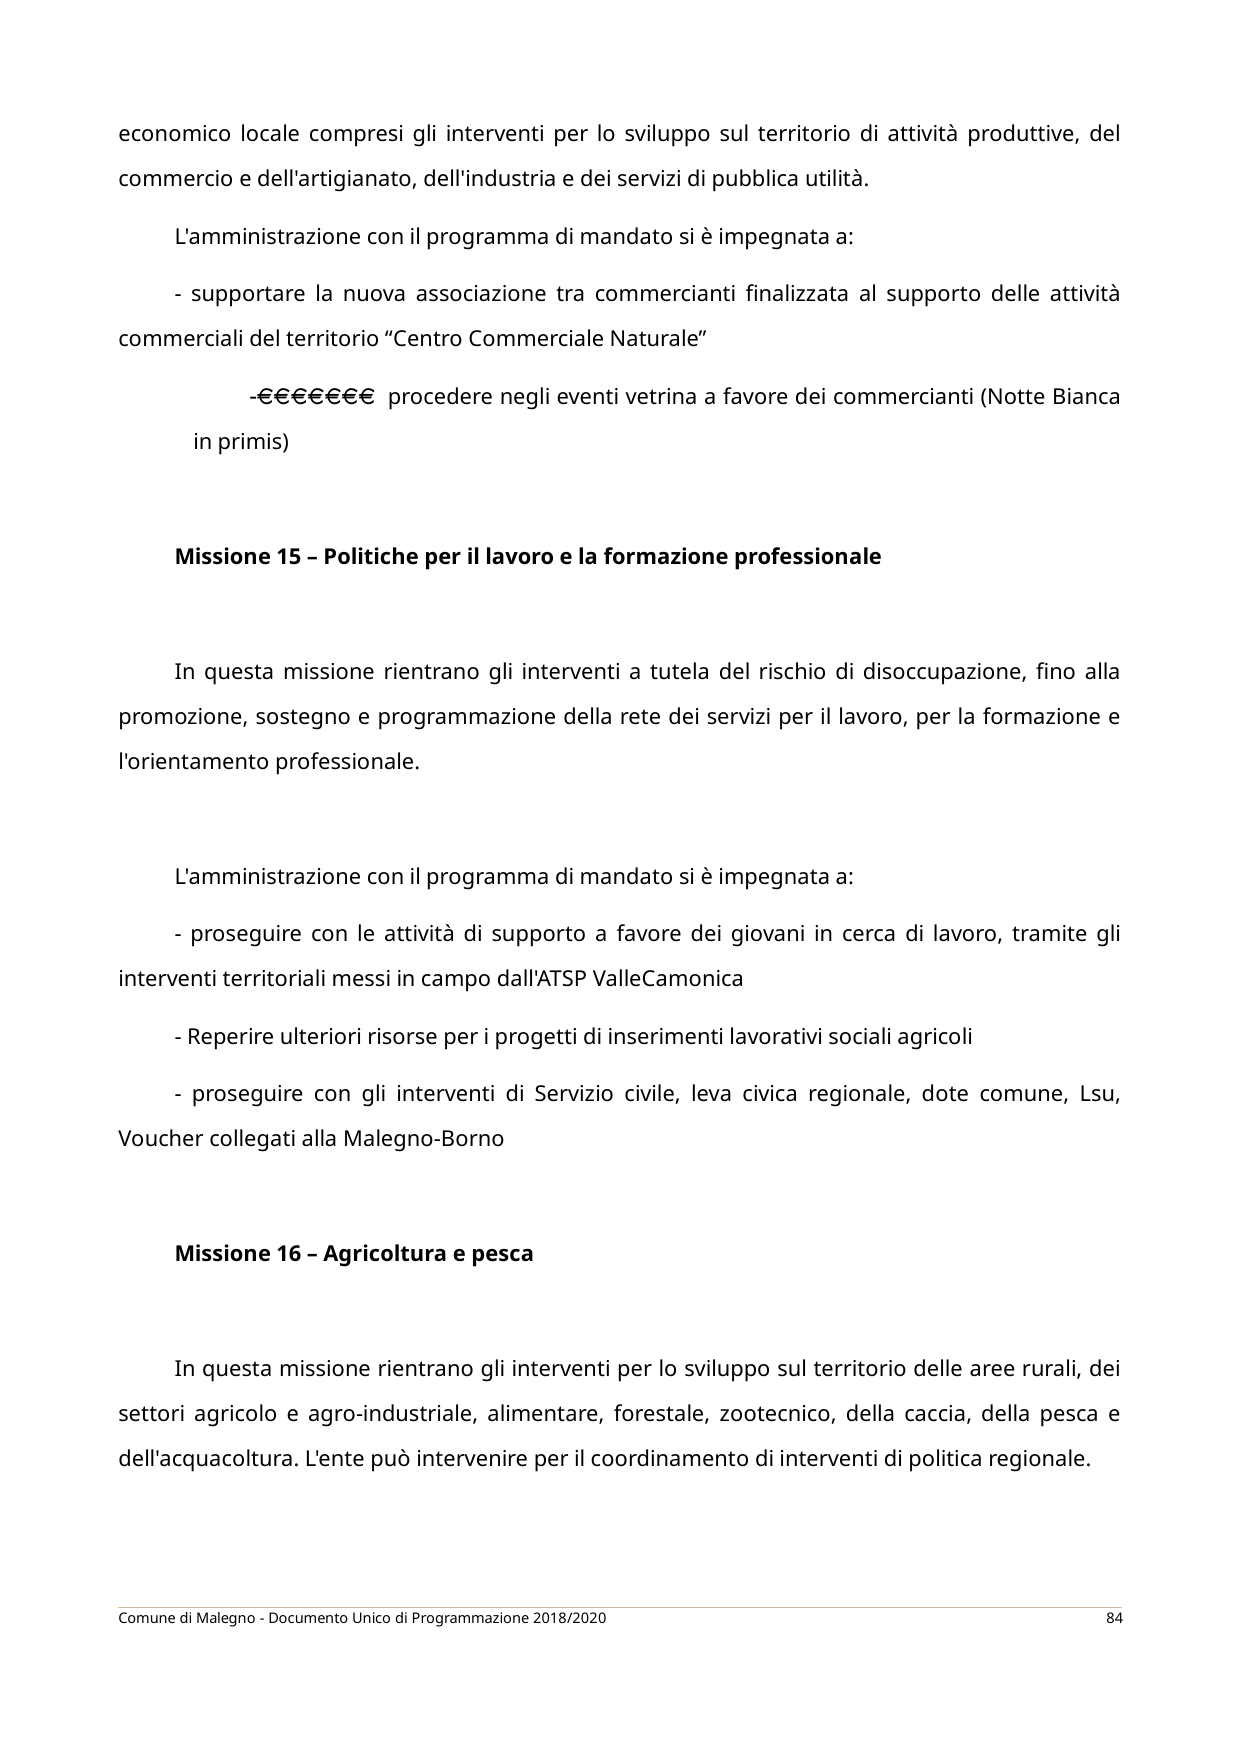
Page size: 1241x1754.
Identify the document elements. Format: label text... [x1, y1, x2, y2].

text - supportare la nuova associazione tra commercianti finalizzata al supporto delle attività commerciali del territorio “Centro Commerciale Naturale” [118, 278, 1122, 353]
text In questa missione rientrano gli interventi per lo sviluppo sul territorio delle aree rurali, dei settori agricolo e agro-industriale, alimentare, forestale, zootecnico, della caccia, della pesca e dell'acquacoltura. L'ente può intervenire per il coordinamento di interventi di politica regionale. [118, 1353, 1122, 1473]
text In questa missione rientrano gli interventi a tutela del rischio di disoccupazione, fino alla promozione, sostegno e programmazione della rete dei servizi per il lavoro, per la formazione e l'orientamento professionale. [118, 656, 1122, 776]
text economico locale compresi gli interventi per lo sviluppo sul territorio di attività produttive, del commercio e dell'artigianato, dell'industria e dei servizi di pubblica utilità. [118, 118, 1122, 193]
text - proseguire con le attività di supporto a favore dei giovani in cerca di lavoro, tramite gli interventi territoriali messi in campo dall'ATSP ValleCamonica [118, 918, 1122, 993]
text L'amministrazione con il programma di mandato si è impegnata a: [118, 221, 1122, 251]
text Missione 16 – Agricoltura e pesca [118, 1238, 1122, 1268]
text - proseguire con gli interventi di Servizio civile, leva civica regionale, dote comune, Lsu, Voucher collegati alla Malegno-Borno [118, 1078, 1122, 1153]
text Missione 15 – Politiche per il lavoro e la formazione professionale [118, 541, 1122, 571]
text - Reperire ulteriori risorse per i progetti di inserimenti lavorativi sociali agricoli [118, 1021, 1122, 1051]
text - procedere negli eventi vetrina a favore dei commercianti (Notte Bianca in primis) [193, 381, 1122, 456]
text L'amministrazione con il programma di mandato si è impegnata a: [118, 861, 1122, 891]
